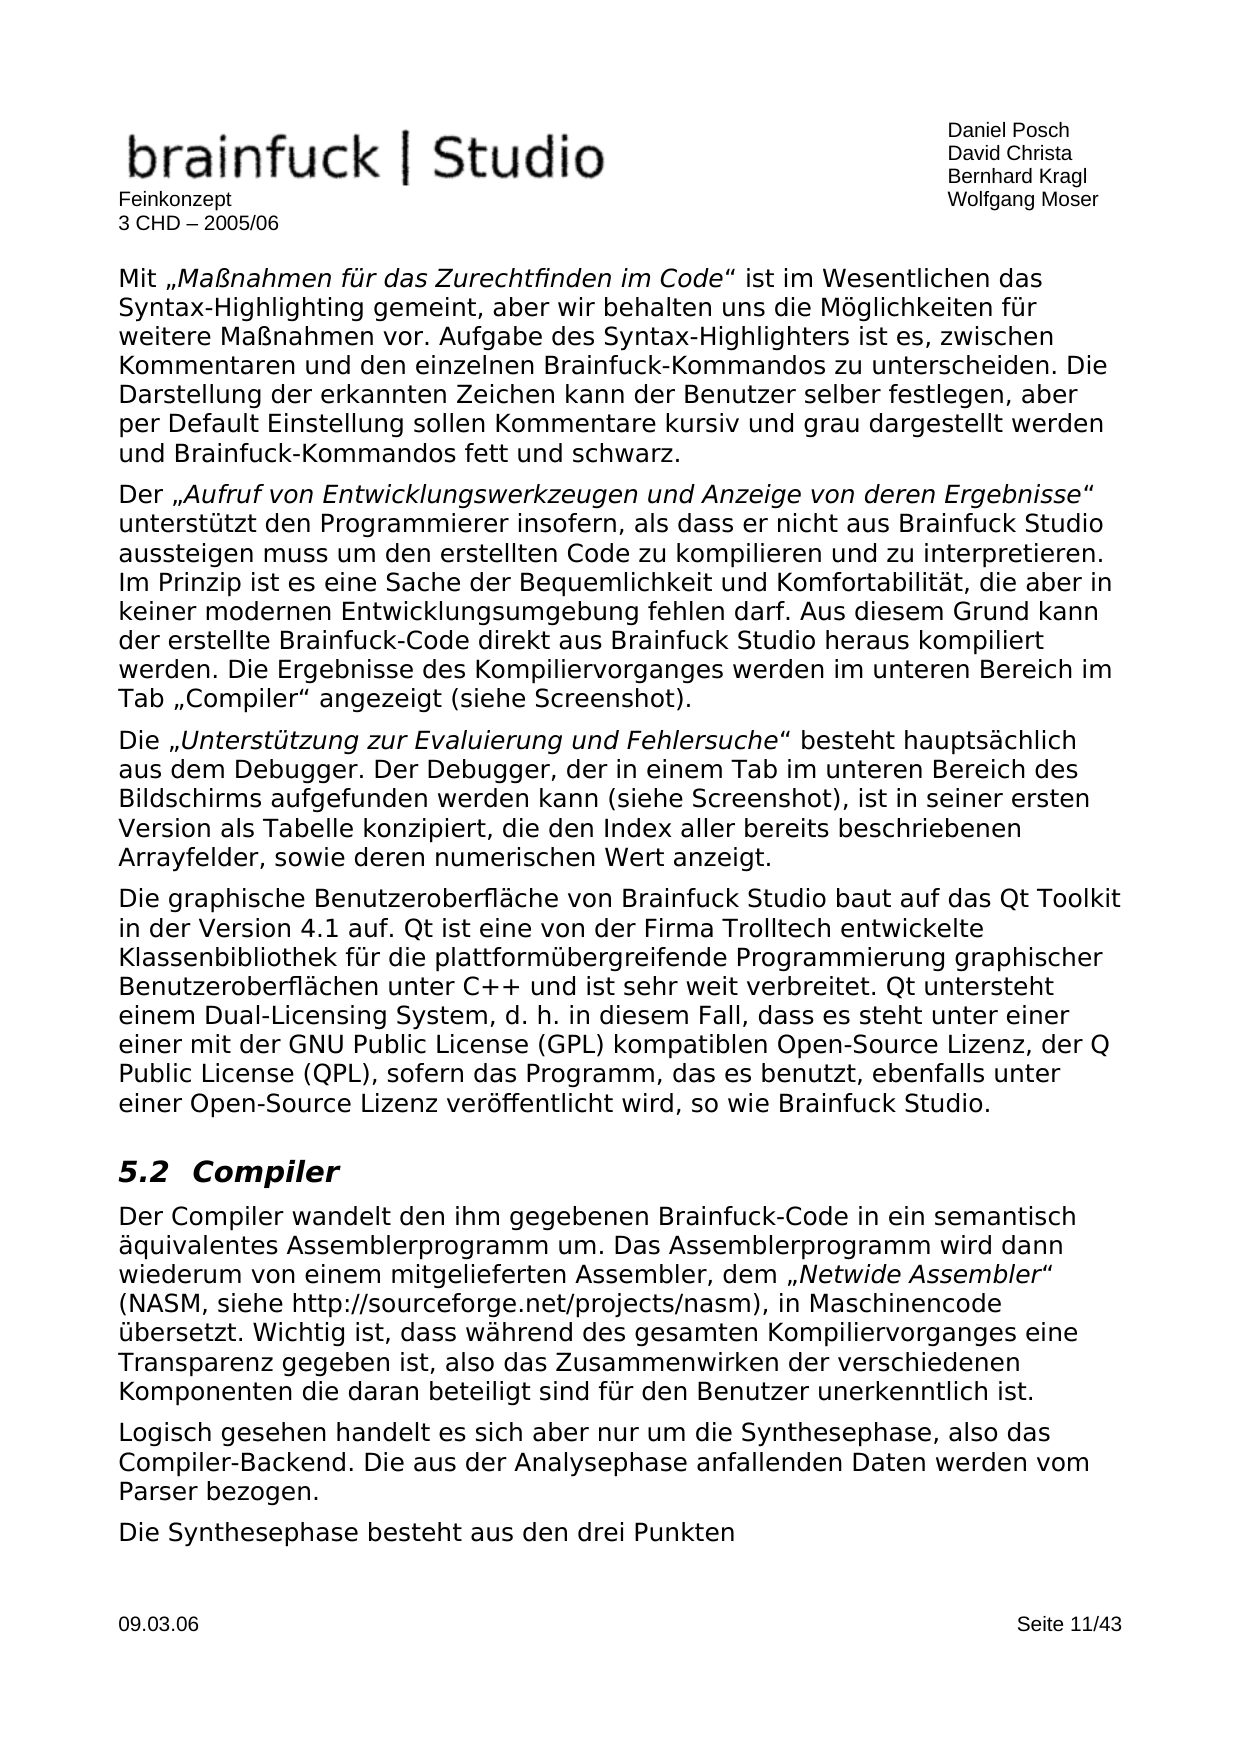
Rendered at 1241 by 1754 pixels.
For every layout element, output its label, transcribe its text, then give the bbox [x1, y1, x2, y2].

text Die „Unterstützung zur Evaluierung und Fehlersuche“ besteht hauptsächlich aus dem Debugger. Der Debugger, der in einem Tab im unteren Bereich des Bildschirms aufgefunden werden kann (siehe Screenshot), ist in seiner ersten Version als Tabelle konzipiert, die den Index aller bereits beschriebenen Arrayfelder, sowie deren numerischen Wert anzeigt. [118, 726, 1122, 872]
text Der „Aufruf von Entwicklungswerkzeugen und Anzeige von deren Ergebnisse“ unterstützt den Programmierer insofern, als dass er nicht aus Brainfuck Studio aussteigen muss um den erstellten Code zu kompilieren und zu interpretieren. Im Prinzip ist es eine Sache der Bequemlichkeit und Komfortabilität, die aber in keiner modernen Entwicklungsumgebung fehlen darf. Aus diesem Grund kann der erstellte Brainfuck-Code direkt aus Brainfuck Studio heraus kompiliert werden. Die Ergebnisse des Kompiliervorganges werden im unteren Bereich im Tab „Compiler“ angezeigt (siehe Screenshot). [118, 480, 1122, 714]
text Mit „Maßnahmen für das Zurechtfinden im Code“ ist im Wesentlichen das Syntax-Highlighting gemeint, aber wir behalten uns die Möglichkeiten für weitere Maßnahmen vor. Aufgabe des Syntax-Highlighters ist es, zwischen Kommentaren und den einzelnen Brainfuck-Kommandos zu unterscheiden. Die Darstellung der erkannten Zeichen kann der Benutzer selber festlegen, aber per Default Einstellung sollen Kommentare kursiv und grau dargestellt werden und Brainfuck-Kommandos fett und schwarz. [118, 264, 1122, 468]
text Die Synthesephase besteht aus den drei Punkten [118, 1518, 1122, 1548]
text Der Compiler wandelt den ihm gegebenen Brainfuck-Code in ein semantisch äquivalentes Assemblerprogramm um. Das Assemblerprogramm wird dann wiederum von einem mitgelieferten Assembler, dem „Netwide Assembler“ (NASM, siehe http://sourceforge.net/projects/nasm), in Maschinencode übersetzt. Wichtig ist, dass während des gesamten Kompiliervorganges eine Transparenz gegeben ist, also das Zusammenwirken der verschiedenen Komponenten die daran beteiligt sind für den Benutzer unerkenntlich ist. [118, 1202, 1122, 1406]
subtitle Compiler [118, 1155, 1122, 1189]
text Logisch gesehen handelt es sich aber nur um die Synthesephase, also das Compiler-Backend. Die aus der Analysephase anfallenden Daten werden vom Parser bezogen. [118, 1418, 1122, 1506]
picture [118, 118, 609, 187]
text Die graphische Benutzeroberfläche von Brainfuck Studio baut auf das Qt Toolkit in der Version 4.1 auf. Qt ist eine von der Firma Trolltech entwickelte Klassenbibliothek für die plattformübergreifende Programmierung graphischer Benutzeroberflächen unter C++ und ist sehr weit verbreitet. Qt untersteht einem Dual-Licensing System, d. h. in diesem Fall, dass es steht unter einer einer mit der GNU Public License (GPL) kompatiblen Open-Source Lizenz, der Q Public License (QPL), sofern das Programm, das es benutzt, ebenfalls unter einer Open-Source Lizenz veröffentlicht wird, so wie Brainfuck Studio. [118, 884, 1122, 1118]
